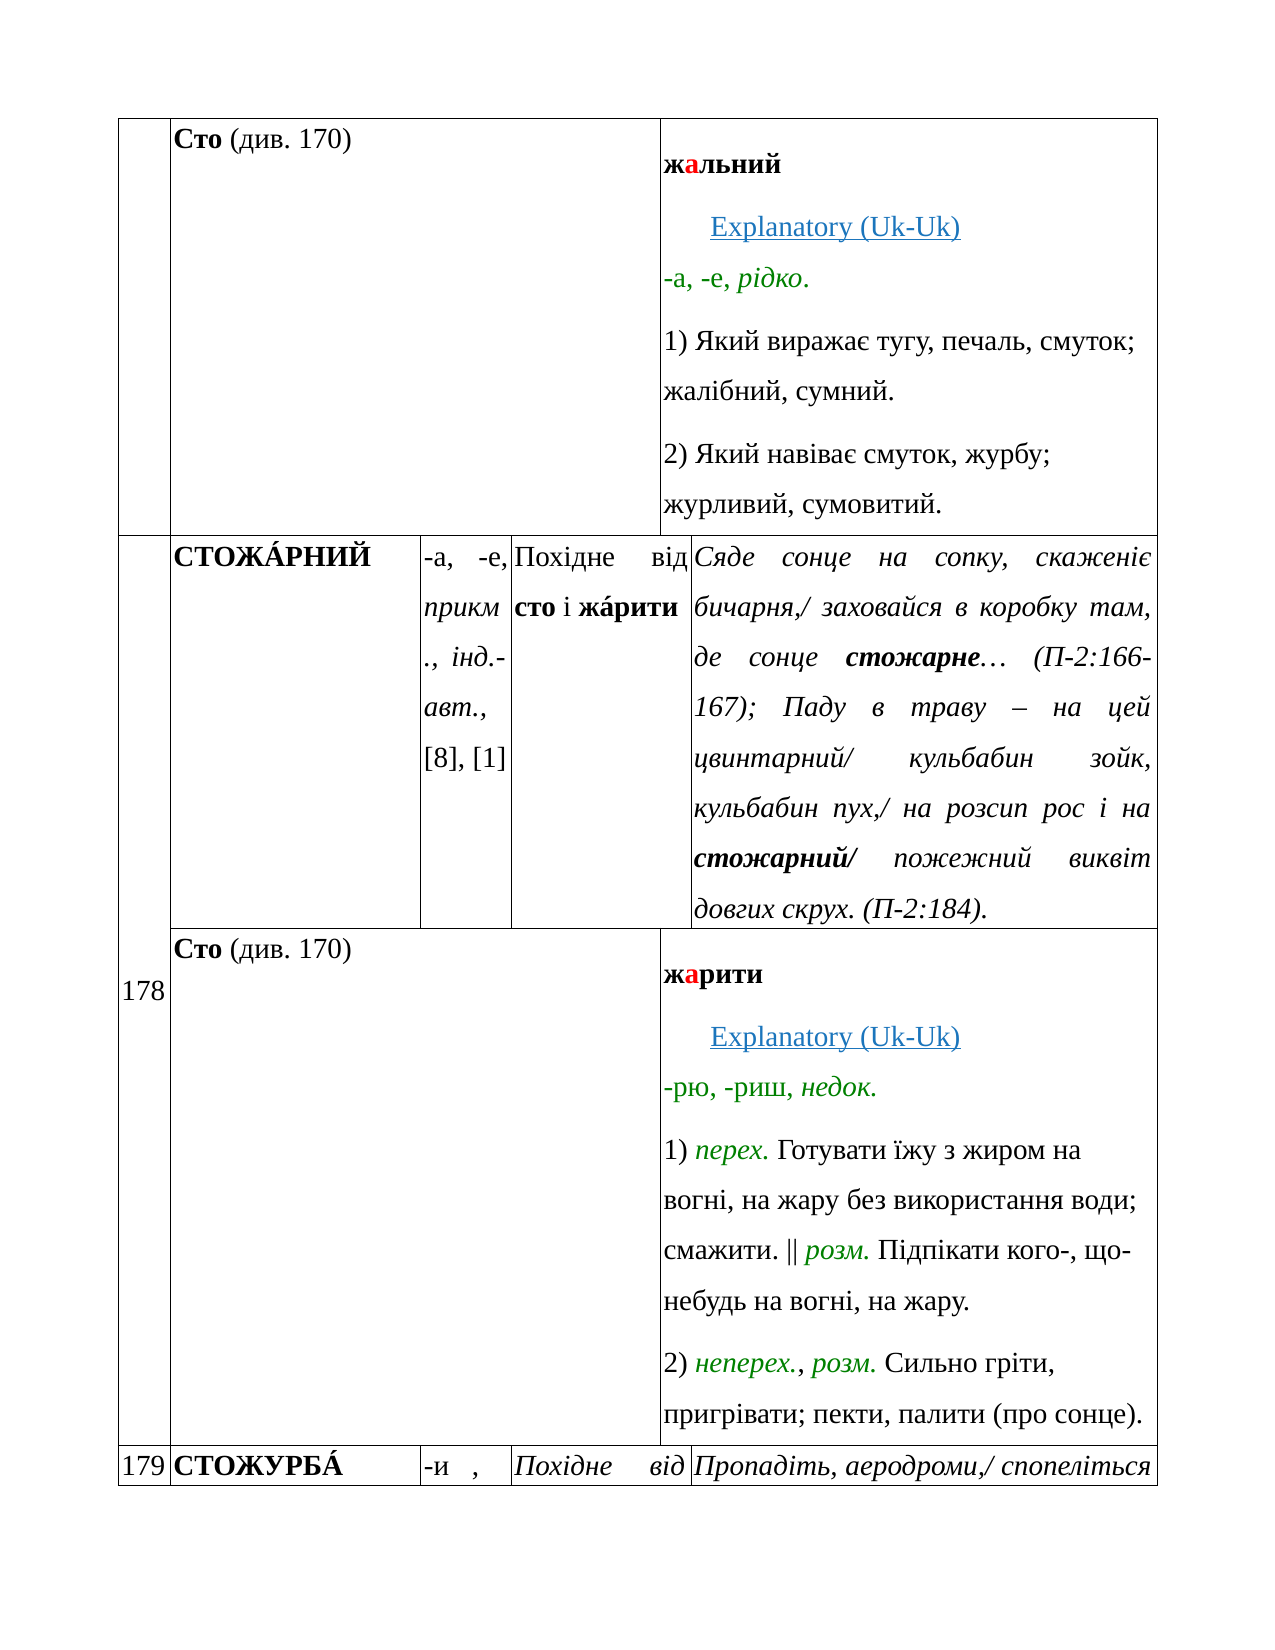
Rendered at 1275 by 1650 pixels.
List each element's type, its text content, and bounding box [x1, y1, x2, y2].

table_cell -и, [421, 1446, 511, 1485]
table_cell Пропадіть, аеродроми,/ спопеліться [692, 1446, 1157, 1485]
table_cell жарити Explanatory (Uk-Uk) -рю, -риш, недок. 1) перех. Готувати їжу з жиром на вогні, на жару без використання води; смажити. || розм. Підпікати кого-, що-небудь на вогні, на жару. 2) неперех., розм. Сильно гріти, пригрівати; пекти, палити (про сонце). [661, 929, 1157, 1445]
table_cell Стожурбá [171, 1446, 420, 1485]
table_cell Стожáрний [171, 536, 420, 927]
table_cell [119, 119, 170, 535]
table_cell Похідне від сто і жáрити [512, 536, 691, 927]
table_cell -а, -е, прикм., інд.-авт., [8], [1] [421, 536, 511, 927]
table_cell Сто (див. 170) [171, 929, 660, 1445]
table_cell Сто (див. 170) [171, 119, 660, 535]
table_cell Похідне від [512, 1446, 691, 1485]
table_cell жальний Explanatory (Uk-Uk) -а, -е, рідко. 1) Який виражає тугу, печаль, смуток; жалібний, сумний. 2) Який навіває смуток, журбу; журливий, сумовитий. [661, 119, 1157, 535]
table_cell 178 [119, 536, 170, 1445]
table_cell 179 [119, 1446, 170, 1485]
table_cell Сяде сонце на сопку, скаженіє бичарня,/ заховайся в коробку там, де сонце стожарне… (П-2:166-167); Паду в траву – на цей цвинтарний/ кульбабин зойк, кульбабин пух,/ на розсип рос і на стожарний/ пожежний виквіт довгих скрух. (П-2:184). [692, 536, 1157, 927]
